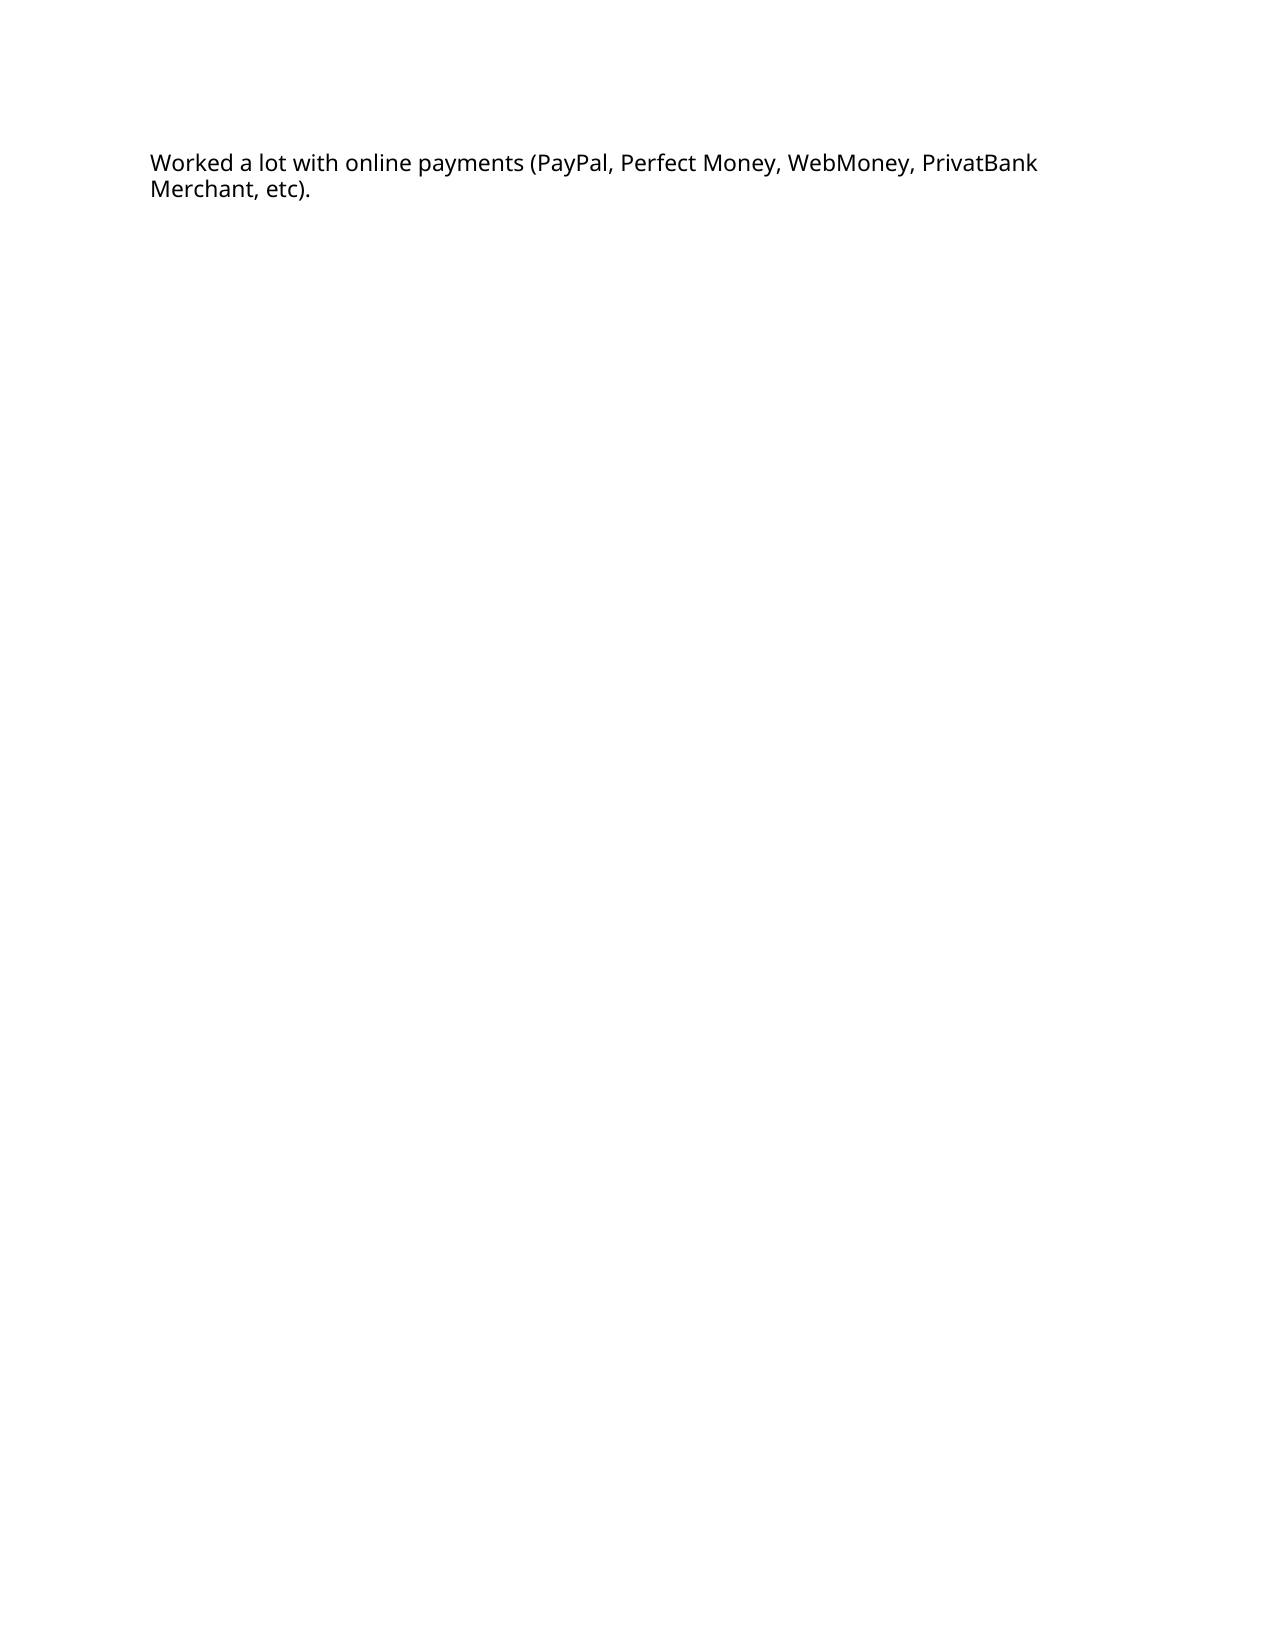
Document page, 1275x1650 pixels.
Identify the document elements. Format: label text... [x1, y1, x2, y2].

text Worked a lot with online payments (PayPal, Perfect Money, WebMoney, PrivatBank Merchant, etc). [150, 150, 1125, 204]
